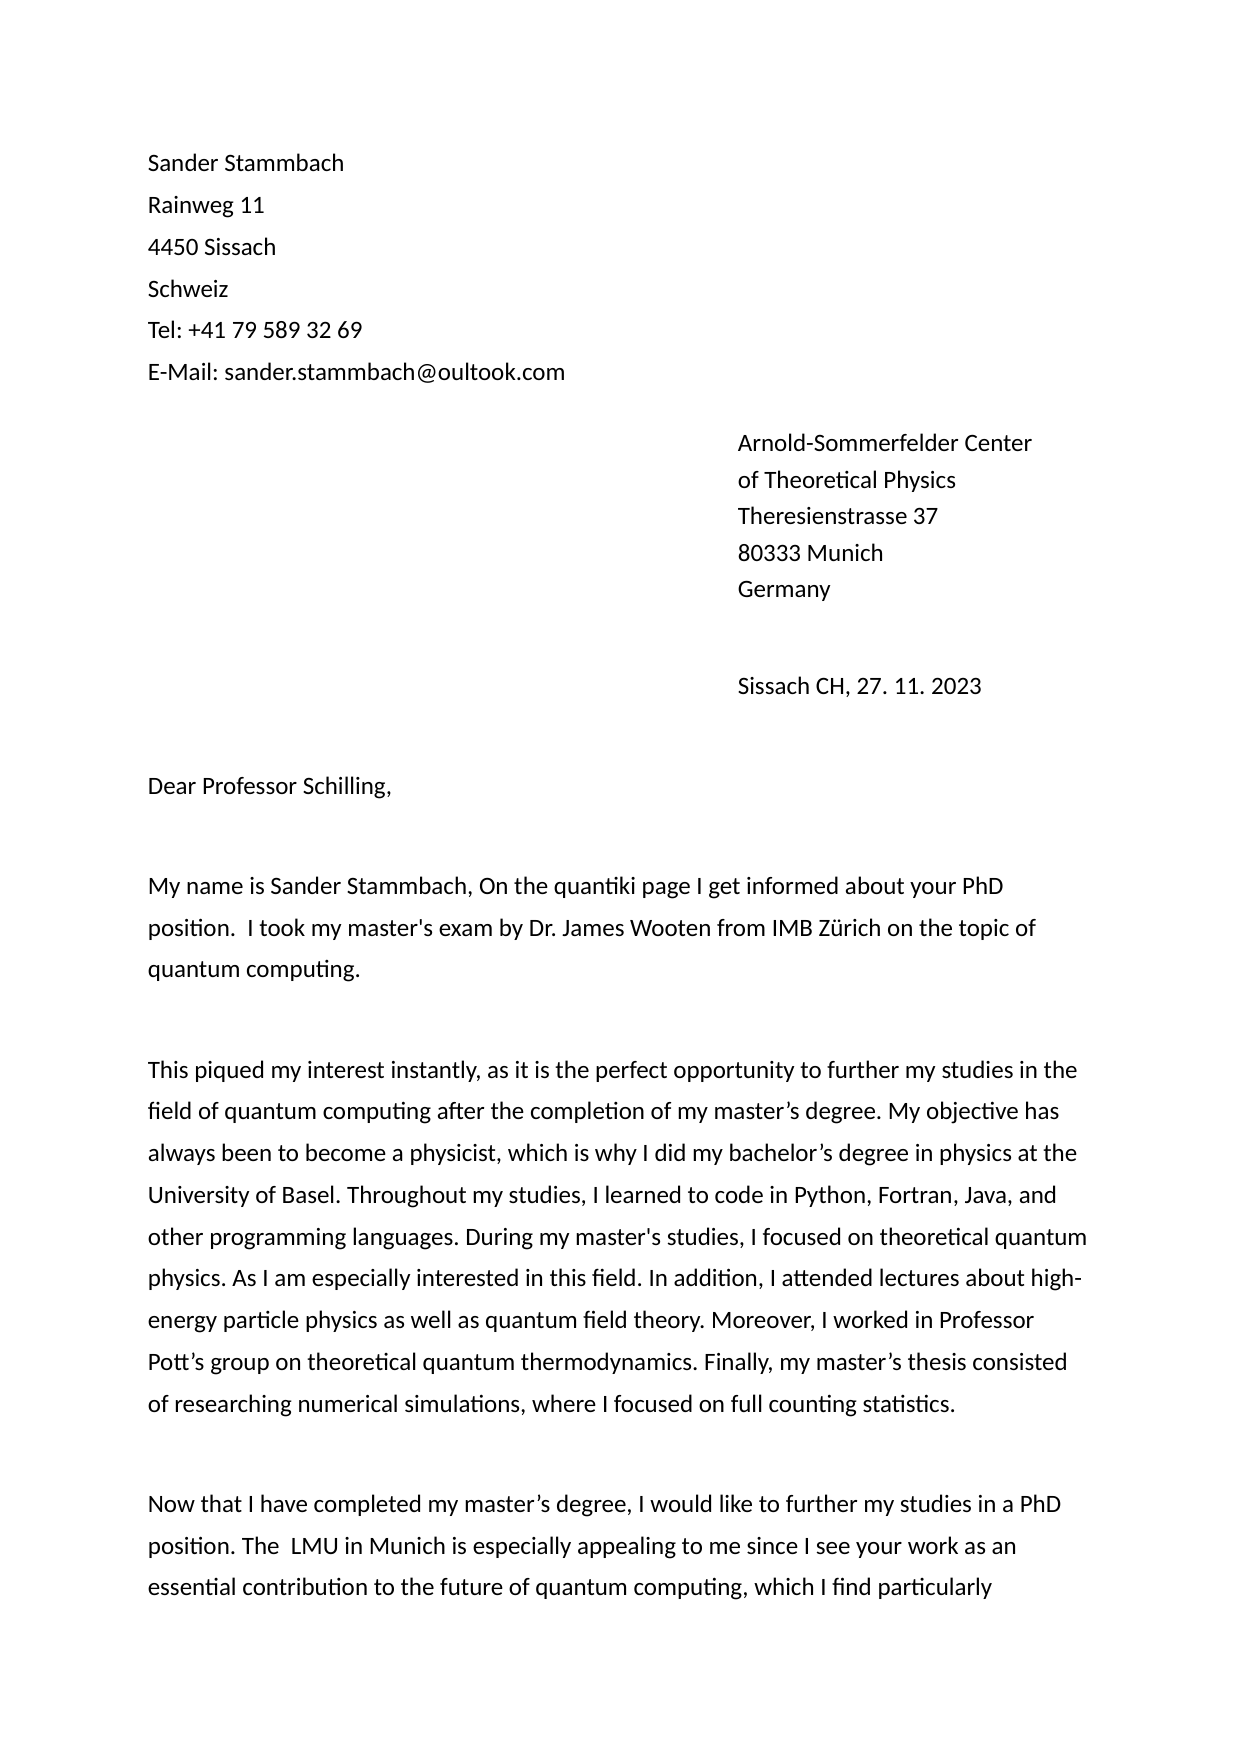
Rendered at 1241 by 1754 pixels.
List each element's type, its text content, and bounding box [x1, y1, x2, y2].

text My name is Sander Stammbach, On the quantiki page I get informed about your PhD position. I took my master's exam by Dr. James Wooten from IMB Zürich on the topic of quantum computing. [148, 870, 1093, 984]
text Now that I have completed my master’s degree, I would like to further my studies in a PhD position. The LMU in Munich is especially appealing to me since I see your work as an essential contribution to the future of quantum computing, which I find particularly [148, 1488, 1093, 1602]
text Sander Stammbach Rainweg 11 [148, 148, 1093, 220]
text 4450 Sissach [148, 231, 1093, 262]
text Sissach CH, 27. 11. 2023 [664, 670, 1093, 700]
text Theresienstrasse 37 [148, 501, 1093, 531]
text E-Mail: sander.stammbach@oultook.com [148, 356, 1093, 387]
text Germany [664, 574, 1093, 604]
text 80333 Munich [664, 537, 1093, 568]
text Arnold-Sommerfelder Center [664, 427, 1093, 458]
text Dear Professor Schilling, [148, 770, 1093, 801]
text Schweiz Tel: +41 79 589 32 69 [148, 273, 1093, 345]
text This piqued my interest instantly, as it is the perfect opportunity to further my studies in the field of quantum computing after the completion of my master’s degree. My objective has always been to become a physicist, which is why I did my bachelor’s degree in physics at the University of Basel. Throughout my studies, I learned to code in Python, Fortran, Java, and other programming languages. During my master's studies, I focused on theoretical quantum physics. As I am especially interested in this field. In addition, I attended lectures about high-energy particle physics as well as quantum field theory. Moreover, I worked in Professor Pott’s group on theoretical quantum thermodynamics. Finally, my master’s thesis consisted of researching numerical simulations, where I focused on full counting statistics. [148, 1054, 1093, 1418]
text of Theoretical Physics [664, 464, 1093, 494]
